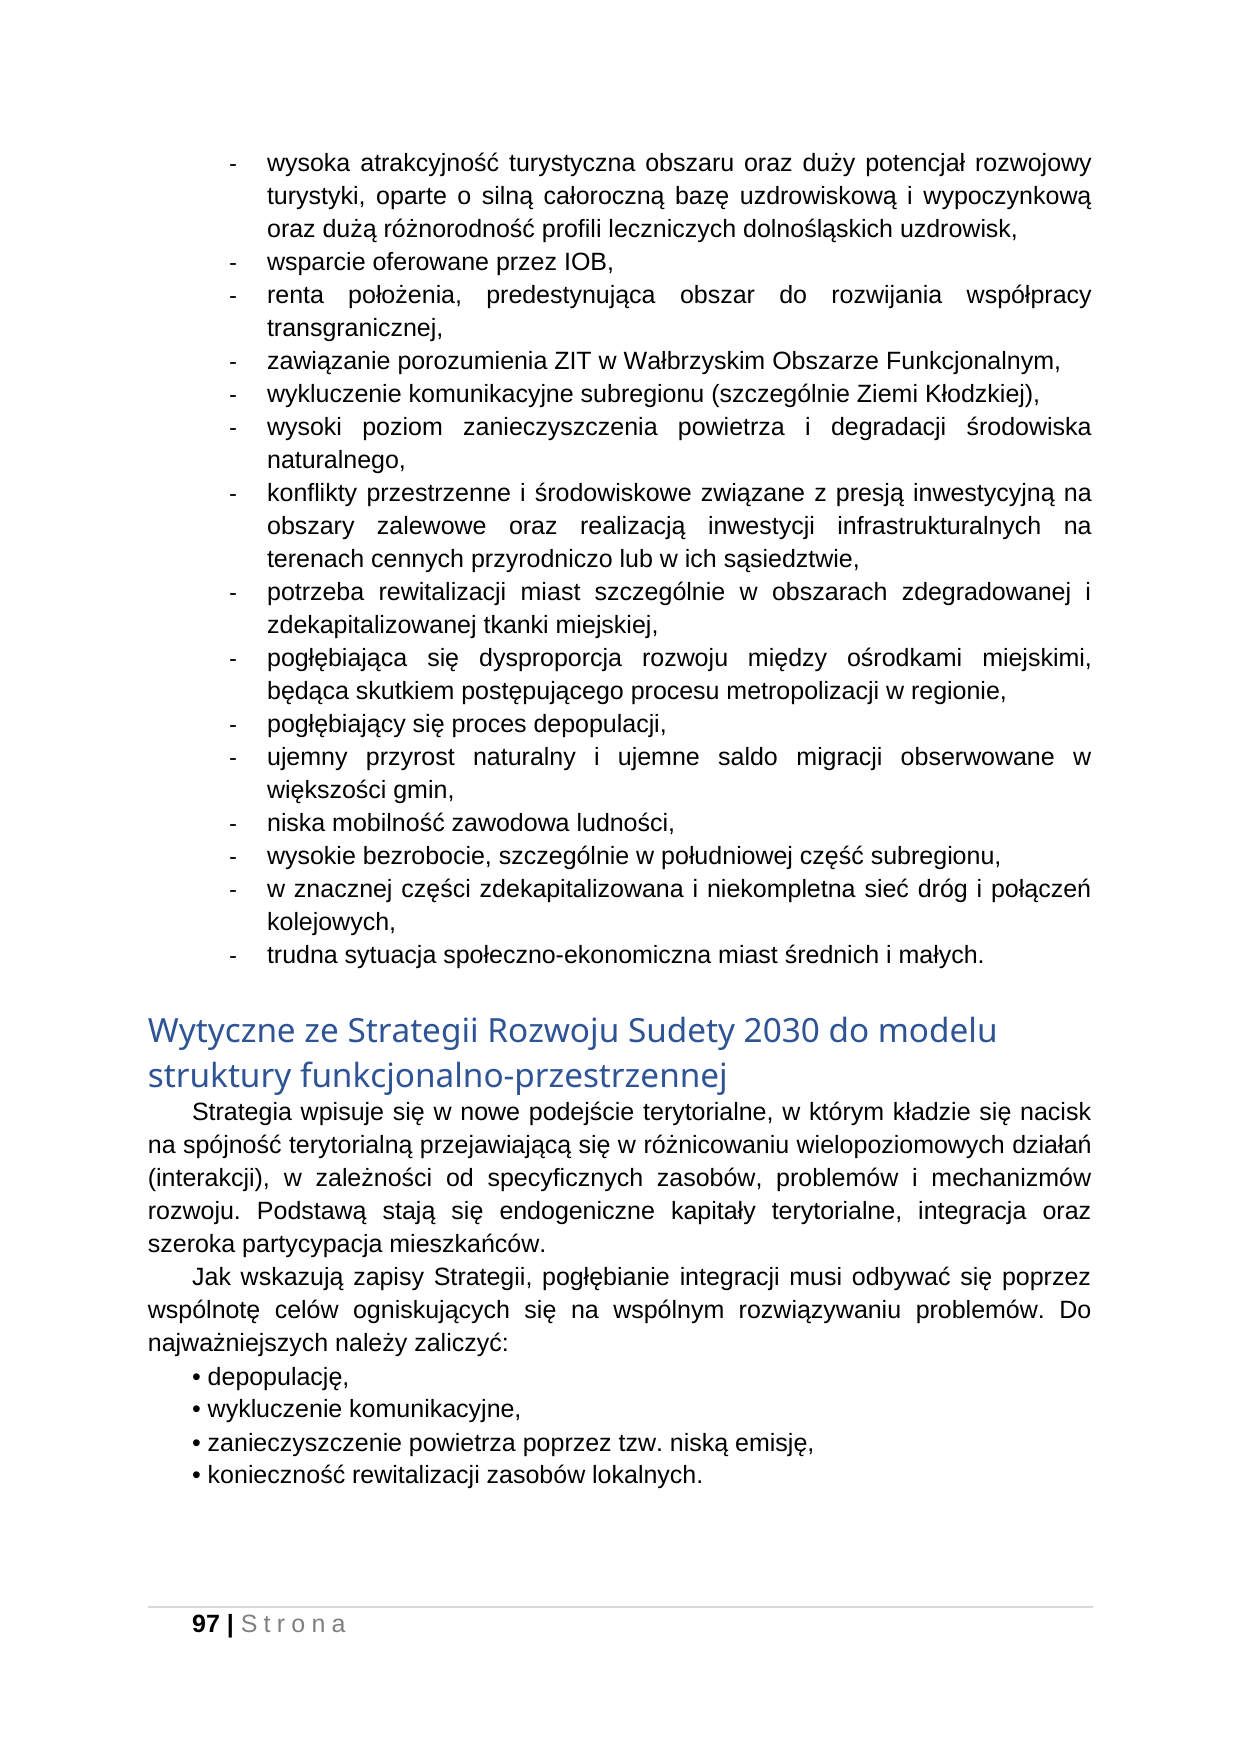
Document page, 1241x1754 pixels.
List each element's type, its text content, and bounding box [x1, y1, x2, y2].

subtitle Wytyczne ze Strategii Rozwoju Sudety 2030 do modelu struktury funkcjonalno-przestrzennej [148, 1006, 1093, 1097]
list renta położenia, predestynująca obszar do rozwijania współpracy transgranicznej, [229, 280, 1093, 341]
list wysokie bezrobocie, szczególnie w południowej część subregionu, [229, 841, 1093, 870]
text • zanieczyszczenie powietrza poprzez tzw. niską emisję, [148, 1427, 1093, 1456]
list pogłębiający się proces depopulacji, [229, 709, 1093, 738]
list konflikty przestrzenne i środowiskowe związane z presją inwestycyjną na obszary zalewowe oraz realizacją inwestycji infrastrukturalnych na terenach cennych przyrodniczo lub w ich sąsiedztwie, [229, 478, 1093, 573]
list wysoki poziom zanieczyszczenia powietrza i degradacji środowiska naturalnego, [229, 412, 1093, 473]
list wysoka atrakcyjność turystyczna obszaru oraz duży potencjał rozwojowy turystyki, oparte o silną całoroczną bazę uzdrowiskową i wypoczynkową oraz dużą różnorodność profili leczniczych dolnośląskich uzdrowisk, [229, 148, 1093, 242]
list w znacznej części zdekapitalizowana i niekompletna sieć dróg i połączeń kolejowych, [229, 874, 1093, 936]
list potrzeba rewitalizacji miast szczególnie w obszarach zdegradowanej i zdekapitalizowanej tkanki miejskiej, [229, 577, 1093, 639]
text • konieczność rewitalizacji zasobów lokalnych. [148, 1461, 1093, 1489]
list trudna sytuacja społeczno-ekonomiczna miast średnich i małych. [229, 940, 1093, 969]
text • wykluczenie komunikacyjne, [148, 1394, 1093, 1423]
text Strategia wpisuje się w nowe podejście terytorialne, w którym kładzie się nacisk na spójność terytorialną przejawiającą się w różnicowaniu wielopoziomowych działań (interakcji), w zależności od specyficznych zasobów, problemów i mechanizmów rozwoju. Podstawą stają się endogeniczne kapitały terytorialne, integracja oraz szeroka partycypacja mieszkańców. [148, 1097, 1093, 1258]
list zawiązanie porozumienia ZIT w Wałbrzyskim Obszarze Funkcjonalnym, [229, 346, 1093, 374]
list ujemny przyrost naturalny i ujemne saldo migracji obserwowane w większości gmin, [229, 742, 1093, 804]
list wsparcie oferowane przez IOB, [229, 247, 1093, 275]
list wykluczenie komunikacyjne subregionu (szczególnie Ziemi Kłodzkiej), [229, 379, 1093, 407]
list niska mobilność zawodowa ludności, [229, 808, 1093, 837]
list pogłębiająca się dysproporcja rozwoju między ośrodkami miejskimi, będąca skutkiem postępującego procesu metropolizacji w regionie, [229, 643, 1093, 705]
text Jak wskazują zapisy Strategii, pogłębianie integracji musi odbywać się poprzez wspólnotę celów ogniskujących się na wspólnym rozwiązywaniu problemów. Do najważniejszych należy zaliczyć: [148, 1262, 1093, 1357]
text • depopulację, [148, 1361, 1093, 1390]
